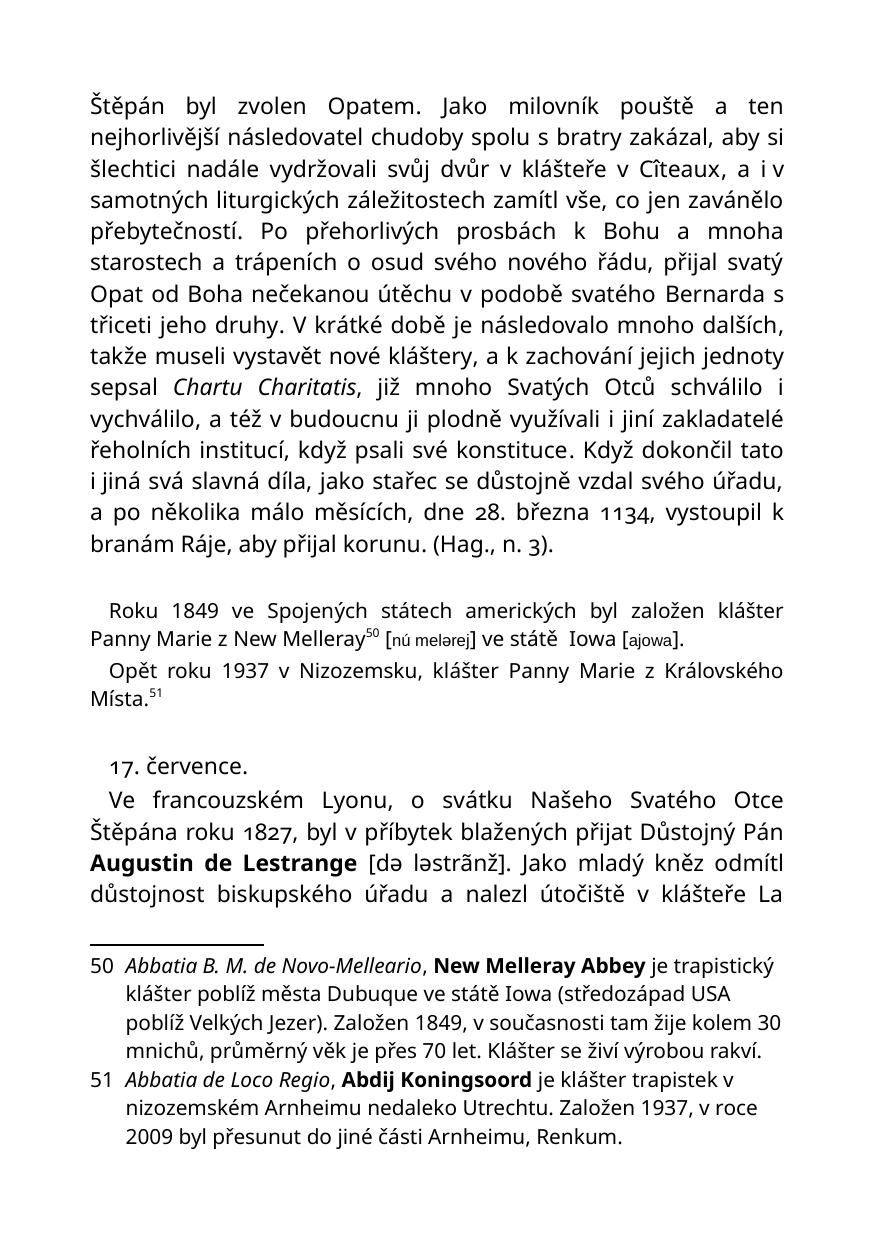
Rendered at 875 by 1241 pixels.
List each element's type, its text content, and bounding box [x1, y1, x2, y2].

text Abbatia B. M. de Novo-Melleario, New Melleray Abbey je trapistický klášter poblíž města Dubuque ve státě Iowa (středozápad USA poblíž Velkých Jezer). Založen 1849, v současnosti tam žije kolem 30 mnichů, průměrný věk je přes 70 let. Klášter se živí výrobou rakví. [90, 951, 784, 1065]
text 17. července. [90, 750, 784, 781]
text Štěpán byl zvolen Opatem. Jako milovník pouště a ten nejhorlivější následovatel chudoby spolu s bratry zakázal, aby si šlechtici nadále vydržovali svůj dvůr v klášteře v Cîteaux, a i v samotných liturgických záležitostech zamítl vše, co jen zavánělo přebytečností. Po přehorlivých prosbách k Bohu a mnoha starostech a trápeních o osud svého nového řádu, přijal svatý Opat od Boha nečekanou útěchu v podobě svatého Bernarda s třiceti jeho druhy. V krátké době je následovalo mnoho dalších, takže museli vystavět nové kláštery, a k zachování jejich jednoty sepsal Chartu Charitatis, již mnoho Svatých Otců schválilo i vychválilo, a též v budoucnu ji plodně využívali i jiní zakladatelé řeholních institucí, když psali své konstituce. Když dokončil tato i jiná svá slavná díla, jako stařec se důstojně vzdal svého úřadu, a po několika málo měsících, dne 28. března 1134, vystoupil k branám Ráje, aby přijal korunu. (Hag., n. 3). [90, 90, 784, 559]
text Abbatia de Loco Regio, Abdij Koningsoord je klášter trapistek v nizozemském Arnheimu nedaleko Utrechtu. Založen 1937, v roce 2009 byl přesunut do jiné části Arnheimu, Renkum. [90, 1065, 784, 1150]
text Ve francouzském Lyonu, o svátku Našeho Svatého Otce Štěpána roku 1827, byl v příbytek blažených přijat Důstojný Pán Augustin de Lestrange [də ləstrãnž]. Jako mladý kněz odmítl důstojnost biskupského úřadu a nalezl útočiště v klášteře La [90, 784, 784, 909]
text Opět roku 1937 v Nizozemsku, klášter Panny Marie z Královského Místa. [90, 656, 784, 713]
text Roku 1849 ve Spojených státech amerických byl založen klášter Panny Marie z New Melleray [nú melərej] ve státě Iowa [ajowa]. [90, 596, 784, 653]
